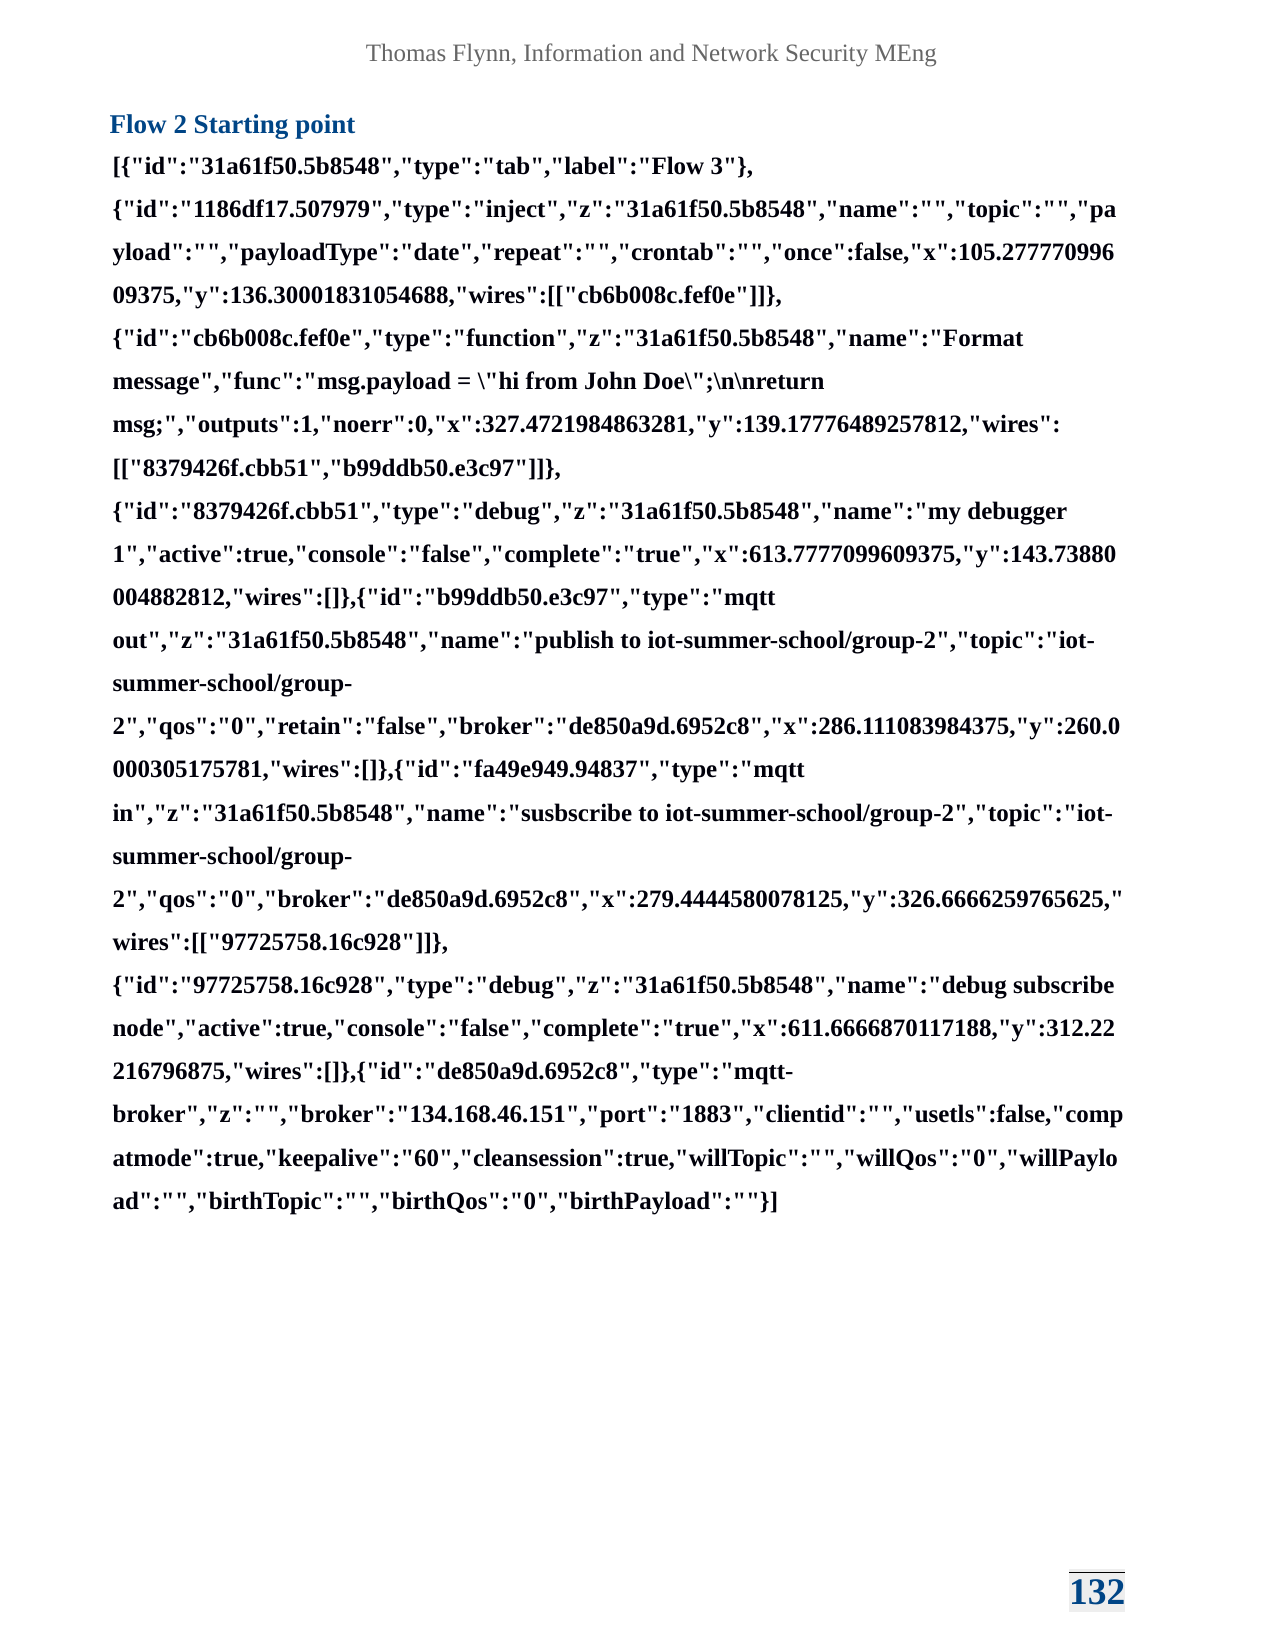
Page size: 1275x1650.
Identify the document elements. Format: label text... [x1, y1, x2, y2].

subtitle Flow 2 Starting point [109, 108, 1125, 139]
text [{"id":"31a61f50.5b8548","type":"tab","label":"Flow 3"},{"id":"1186df17.507979","type":"inject","z":"31a61f50.5b8548","name":"","topic":"","payload":"","payloadType":"date","repeat":"","crontab":"","once":false,"x":105.27777099609375,"y":136.30001831054688,"wires":[["cb6b008c.fef0e"]]},{"id":"cb6b008c.fef0e","type":"function","z":"31a61f50.5b8548","name":"Format message","func":"msg.payload = \"hi from John Doe\";\n\nreturn msg;","outputs":1,"noerr":0,"x":327.4721984863281,"y":139.17776489257812,"wires":[["8379426f.cbb51","b99ddb50.e3c97"]]},{"id":"8379426f.cbb51","type":"debug","z":"31a61f50.5b8548","name":"my debugger 1","active":true,"console":"false","complete":"true","x":613.7777099609375,"y":143.73880004882812,"wires":[]},{"id":"b99ddb50.e3c97","type":"mqtt out","z":"31a61f50.5b8548","name":"publish to iot-summer-school/group-2","topic":"iot-summer-school/group-2","qos":"0","retain":"false","broker":"de850a9d.6952c8","x":286.111083984375,"y":260.0000305175781,"wires":[]},{"id":"fa49e949.94837","type":"mqtt in","z":"31a61f50.5b8548","name":"susbscribe to iot-summer-school/group-2","topic":"iot-summer-school/group-2","qos":"0","broker":"de850a9d.6952c8","x":279.4444580078125,"y":326.6666259765625,"wires":[["97725758.16c928"]]},{"id":"97725758.16c928","type":"debug","z":"31a61f50.5b8548","name":"debug subscribe node","active":true,"console":"false","complete":"true","x":611.6666870117188,"y":312.22216796875,"wires":[]},{"id":"de850a9d.6952c8","type":"mqtt-broker","z":"","broker":"134.168.46.151","port":"1883","clientid":"","usetls":false,"compatmode":true,"keepalive":"60","cleansession":true,"willTopic":"","willQos":"0","willPayload":"","birthTopic":"","birthQos":"0","birthPayload":""}] [112, 151, 1125, 1214]
